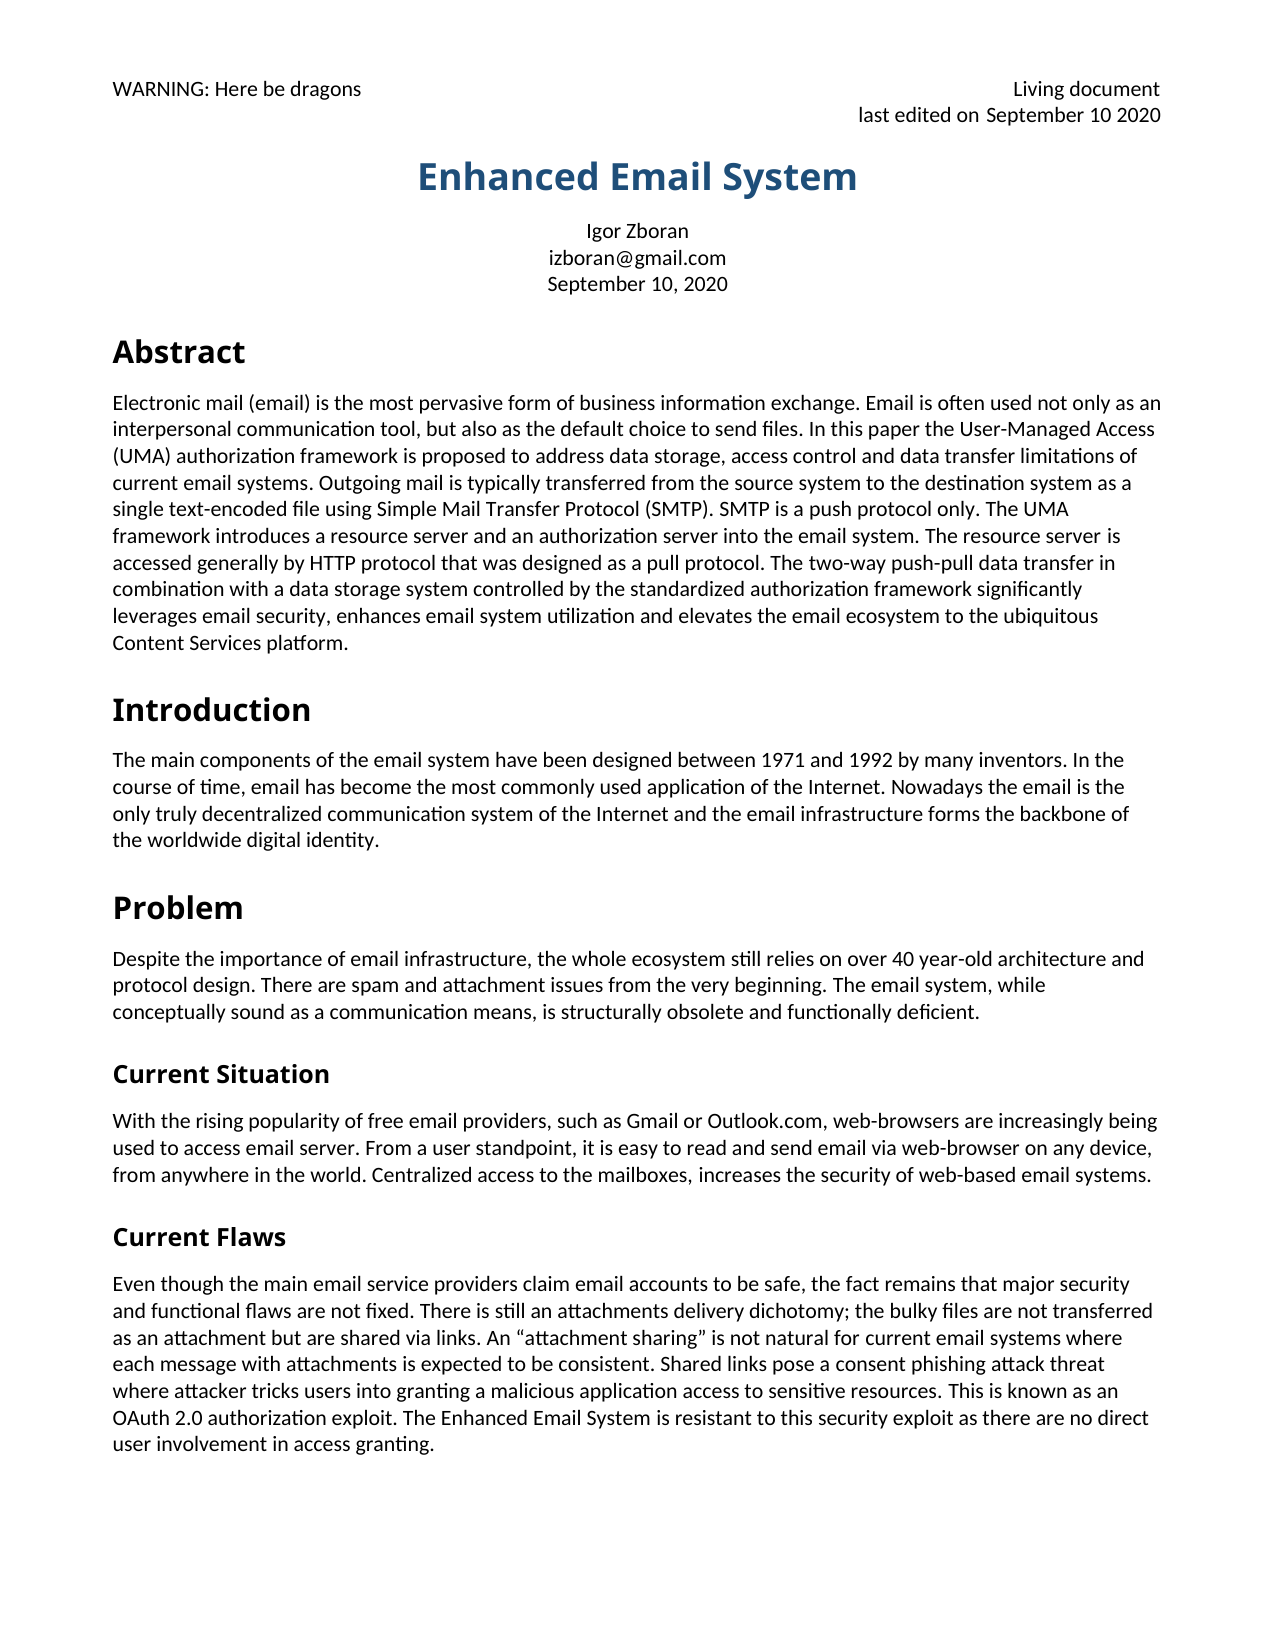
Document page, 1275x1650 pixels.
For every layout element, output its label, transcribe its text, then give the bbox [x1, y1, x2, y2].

text Problem [112, 886, 1162, 928]
text Introduction [112, 688, 1162, 730]
text Electronic mail (email) is the most pervasive form of business information exchange. Email is often used not only as an interpersonal communication tool, but also as the default choice to send files. In this paper the User-Managed Access (UMA) authorization framework is proposed to address data storage, access control and data transfer limitations of current email systems. Outgoing mail is typically transferred from the source system to the destination system as a single text-encoded file using Simple Mail Transfer Protocol (SMTP). SMTP is a push protocol only. The UMA framework introduces a resource server and an authorization server into the email system. The resource server is accessed generally by HTTP protocol that was designed as a pull protocol. The two-way push-pull data transfer in combination with a data storage system controlled by the standardized authorization framework significantly leverages email security, enhances email system utilization and elevates the email ecosystem to the ubiquitous Content Services platform. [112, 389, 1162, 655]
text Enhanced Email System [112, 150, 1162, 201]
text Current Situation [112, 1057, 1162, 1091]
text izboran@gmail.com [112, 244, 1162, 271]
text Current Flaws [112, 1220, 1162, 1254]
text Despite the importance of email infrastructure, the whole ecosystem still relies on over 40 year-old architecture and protocol design. There are spam and attachment issues from the very beginning. The email system, while conceptually sound as a communication means, is structurally obsolete and functionally deficient. [112, 945, 1162, 1025]
text With the rising popularity of free email providers, such as Gmail or Outlook.com, web-browsers are increasingly being used to access email server. From a user standpoint, it is easy to read and send email via web-browser on any device, from anywhere in the world. Centralized access to the mailboxes, increases the security of web-based email systems. [112, 1107, 1162, 1187]
text September 10, 2020 [112, 271, 1162, 297]
text The main components of the email system have been designed between 1971 and 1992 by many inventors. In the course of time, email has become the most commonly used application of the Internet. Nowadays the email is the only truly decentralized communication system of the Internet and the email infrastructure forms the backbone of the worldwide digital identity. [112, 747, 1162, 853]
text Abstract [112, 330, 1162, 372]
text Even though the main email service providers claim email accounts to be safe, the fact remains that major security and functional flaws are not fixed. There is still an attachments delivery dichotomy; the bulky files are not transferred as an attachment but are shared via links. An “attachment sharing” is not natural for current email systems where each message with attachments is expected to be consistent. Shared links pose a consent phishing attack threat where attacker tricks users into granting a malicious application access to sensitive resources. This is known as an OAuth 2.0 authorization exploit. The Enhanced Email System is resistant to this security exploit as there are no direct user involvement in access granting. [112, 1270, 1162, 1457]
text Igor Zboran [112, 217, 1162, 244]
